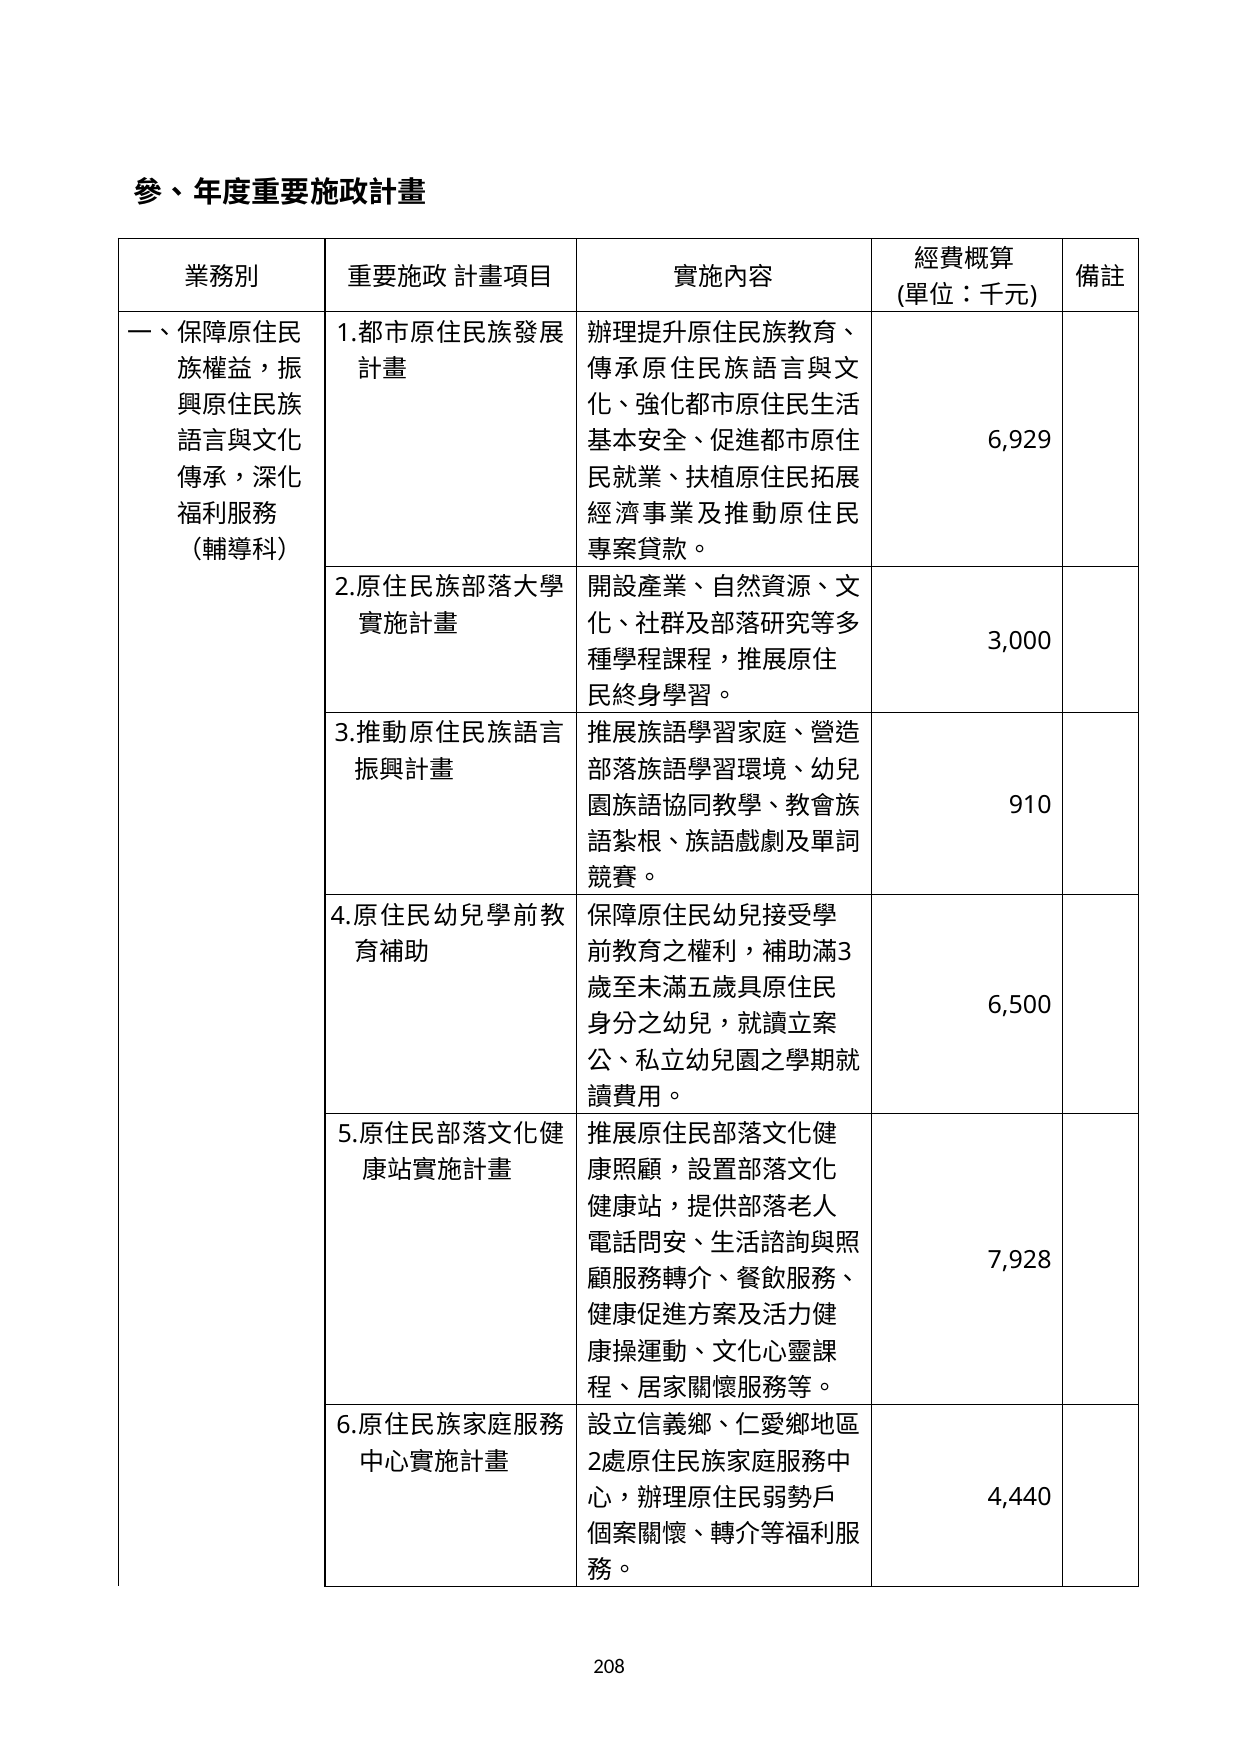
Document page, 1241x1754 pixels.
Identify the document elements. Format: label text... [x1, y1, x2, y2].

table_cell [1063, 1114, 1138, 1404]
table_cell 7,928 [872, 1114, 1062, 1404]
table_cell 推展原住民部落文化健康照顧，設置部落文化健康站，提供部落老人電話問安、生活諮詢與照顧服務轉介、餐飲服務、健康促進方案及活力健康操運動、文化心靈課程、居家關懷服務等。 [577, 1114, 871, 1404]
table_cell 4.原住民幼兒學前教育補助 [326, 895, 576, 1113]
table_header 經費概算 (單位：千元) [872, 239, 1062, 311]
table_cell 設立信義鄉、仁愛鄉地區2處原住民族家庭服務中心，辦理原住民弱勢戶個案關懷、轉介等福利服務。 [577, 1405, 871, 1586]
table_cell 6,500 [872, 895, 1062, 1113]
table_cell 一、保障原住民族權益，振興原住民族語言與文化傳承，深化福利服務（輔導科） [119, 312, 324, 1586]
table_cell 辦理提升原住民族教育、傳承原住民族語言與文化、強化都市原住民生活基本安全、促進都市原住民就業、扶植原住民拓展經濟事業及推動原住民專案貸款。 [577, 312, 871, 566]
table_header 重要施政 計畫項目 [326, 239, 576, 311]
table_cell 開設產業、自然資源、文化、社群及部落研究等多種學程課程，推展原住民終身學習。 [577, 567, 871, 712]
table_cell 6,929 [872, 312, 1062, 566]
table_cell 2.原住民族部落大學實施計畫 [326, 567, 576, 712]
table_header 業務別 [119, 239, 324, 311]
table_header 備註 [1063, 239, 1138, 311]
table_cell 3.推動原住民族語言振興計畫 [326, 713, 576, 894]
table_cell 保障原住民幼兒接受學前教育之權利，補助滿3歲至未滿五歲具原住民身分之幼兒，就讀立案公、私立幼兒園之學期就讀費用。 [577, 895, 871, 1113]
table_cell [1063, 713, 1138, 894]
table_cell 5.原住民部落文化健康站實施計畫 [326, 1114, 576, 1404]
table_cell [1063, 567, 1138, 712]
table_cell 4,440 [872, 1405, 1062, 1586]
table_cell [1063, 895, 1138, 1113]
subtitle 年度重要施政計畫 [133, 168, 1137, 210]
table_cell 1.都市原住民族發展計畫 [326, 312, 576, 566]
table_cell 推展族語學習家庭、營造部落族語學習環境、幼兒園族語協同教學、教會族語紮根、族語戲劇及單詞競賽。 [577, 713, 871, 894]
table_cell 910 [872, 713, 1062, 894]
table_cell 3,000 [872, 567, 1062, 712]
table_cell 6.原住民族家庭服務中心實施計畫 [326, 1405, 576, 1586]
table_header 實施內容 [577, 239, 871, 311]
table_cell [1063, 1405, 1138, 1586]
table_cell [1063, 312, 1138, 566]
